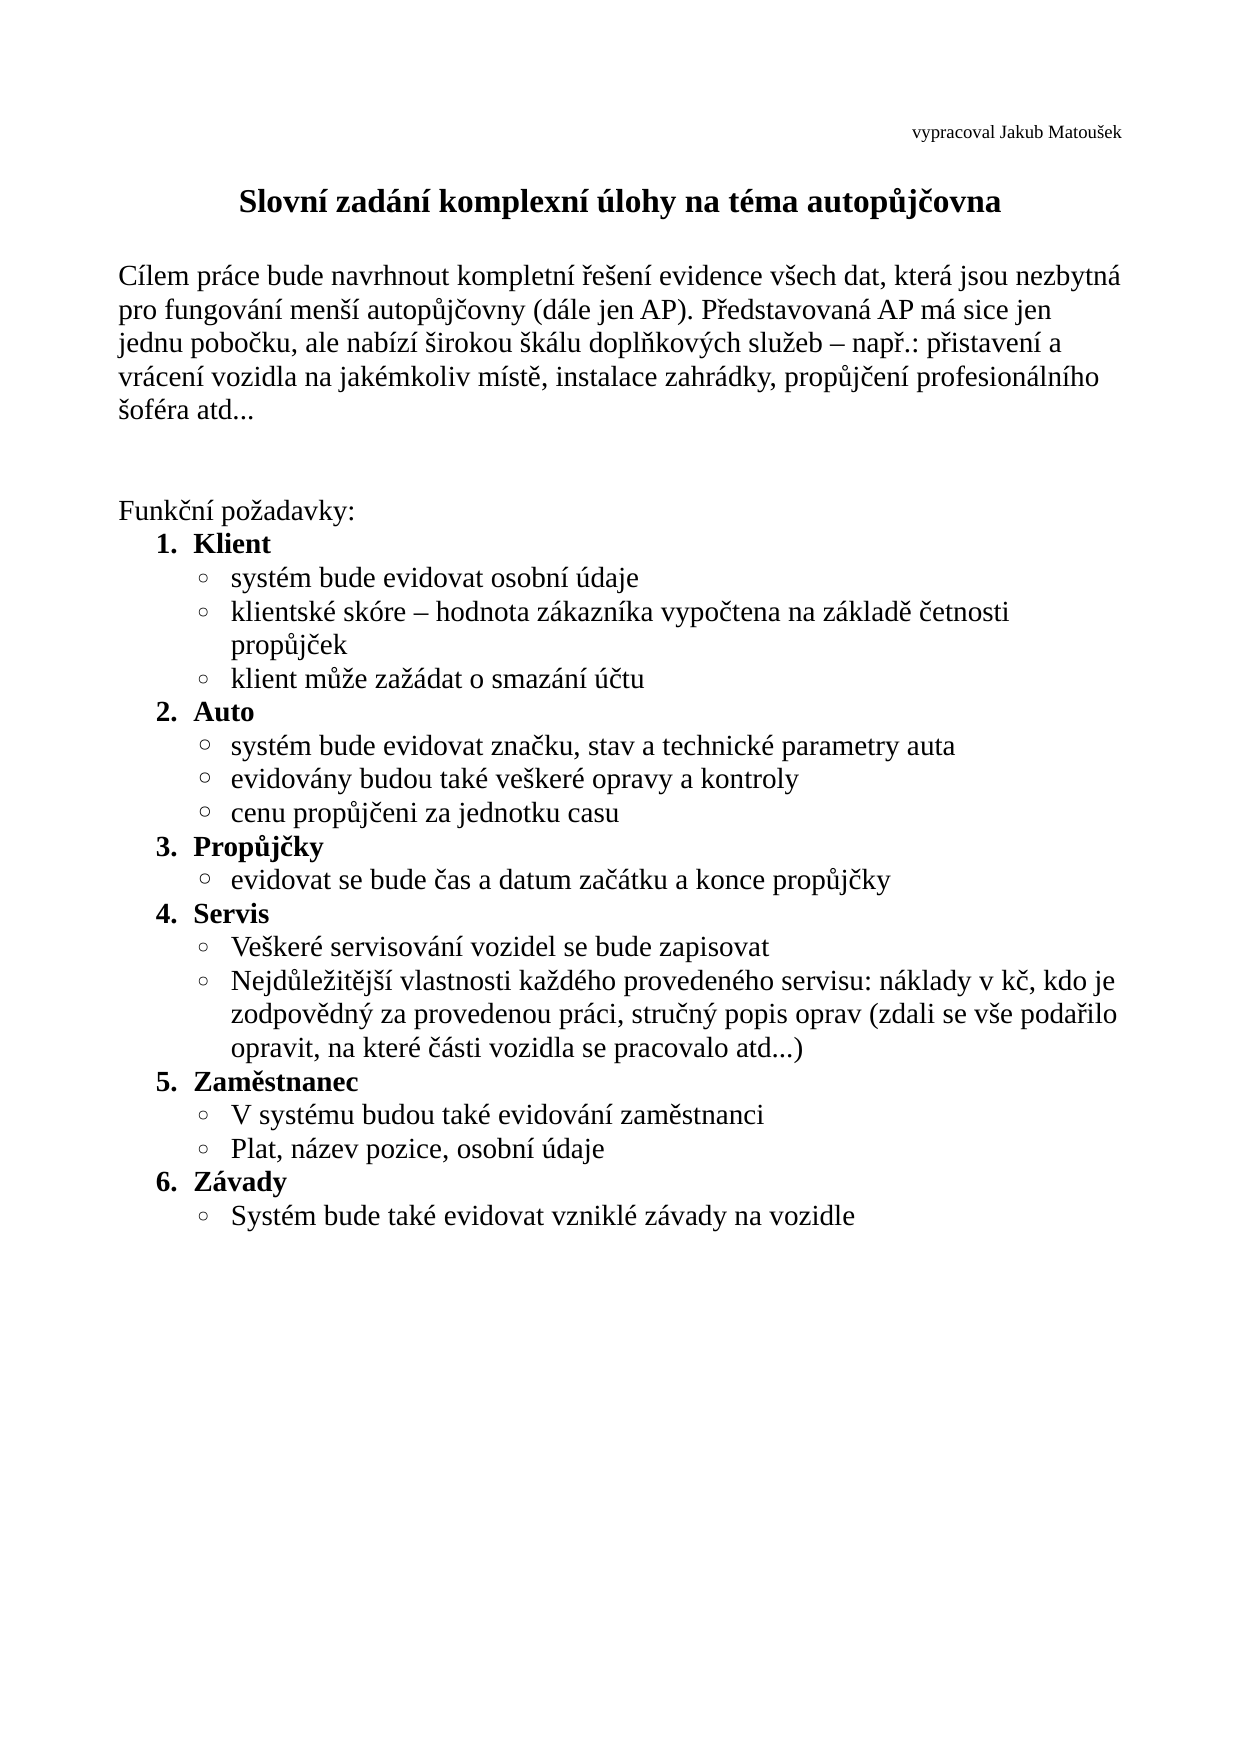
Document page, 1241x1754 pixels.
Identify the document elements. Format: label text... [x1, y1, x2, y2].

list Plat, název pozice, osobní údaje [193, 1131, 1122, 1164]
text Slovní zadání komplexní úlohy na téma autopůjčovna [118, 182, 1122, 220]
text Funkční požadavky: [118, 493, 1122, 527]
list cenu propůjčeni za jednotku casu [193, 795, 1122, 829]
list systém bude evidovat osobní údaje [193, 560, 1122, 594]
list Propůjčky [156, 829, 1122, 862]
list Veškeré servisování vozidel se bude zapisovat [193, 929, 1122, 963]
list Auto [156, 694, 1122, 728]
list Klient [156, 527, 1122, 560]
text Cílem práce bude navrhnout kompletní řešení evidence všech dat, která jsou nezbytná pro fungování menší autopůjčovny (dále jen AP). Představovaná AP má sice jen jednu pobočku, ale nabízí širokou škálu doplňkových služeb – např.: přistavení a vrácení vozidla na jakémkoliv místě, instalace zahrádky, propůjčení profesionálního šoféra atd... [118, 258, 1122, 426]
list Systém bude také evidovat vzniklé závady na vozidle [193, 1198, 1122, 1231]
list Zaměstnanec [156, 1064, 1122, 1097]
list klientské skóre – hodnota zákazníka vypočtena na základě četnosti propůjček [193, 594, 1122, 661]
list systém bude evidovat značku, stav a technické parametry auta [193, 728, 1122, 762]
list V systému budou také evidování zaměstnanci [193, 1097, 1122, 1131]
list Nejdůležitější vlastnosti každého provedeného servisu: náklady v kč, kdo je zodpovědný za provedenou práci, stručný popis oprav (zdali se vše podařilo opravit, na které části vozidla se pracovalo atd...) [193, 963, 1122, 1064]
list evidovány budou také veškeré opravy a kontroly [193, 762, 1122, 795]
text vypracoval Jakub Matoušek [118, 118, 1122, 143]
list Závady [156, 1164, 1122, 1198]
list Servis [156, 896, 1122, 929]
list klient může zažádat o smazání účtu [193, 661, 1122, 694]
list evidovat se bude čas a datum začátku a konce propůjčky [193, 862, 1122, 896]
